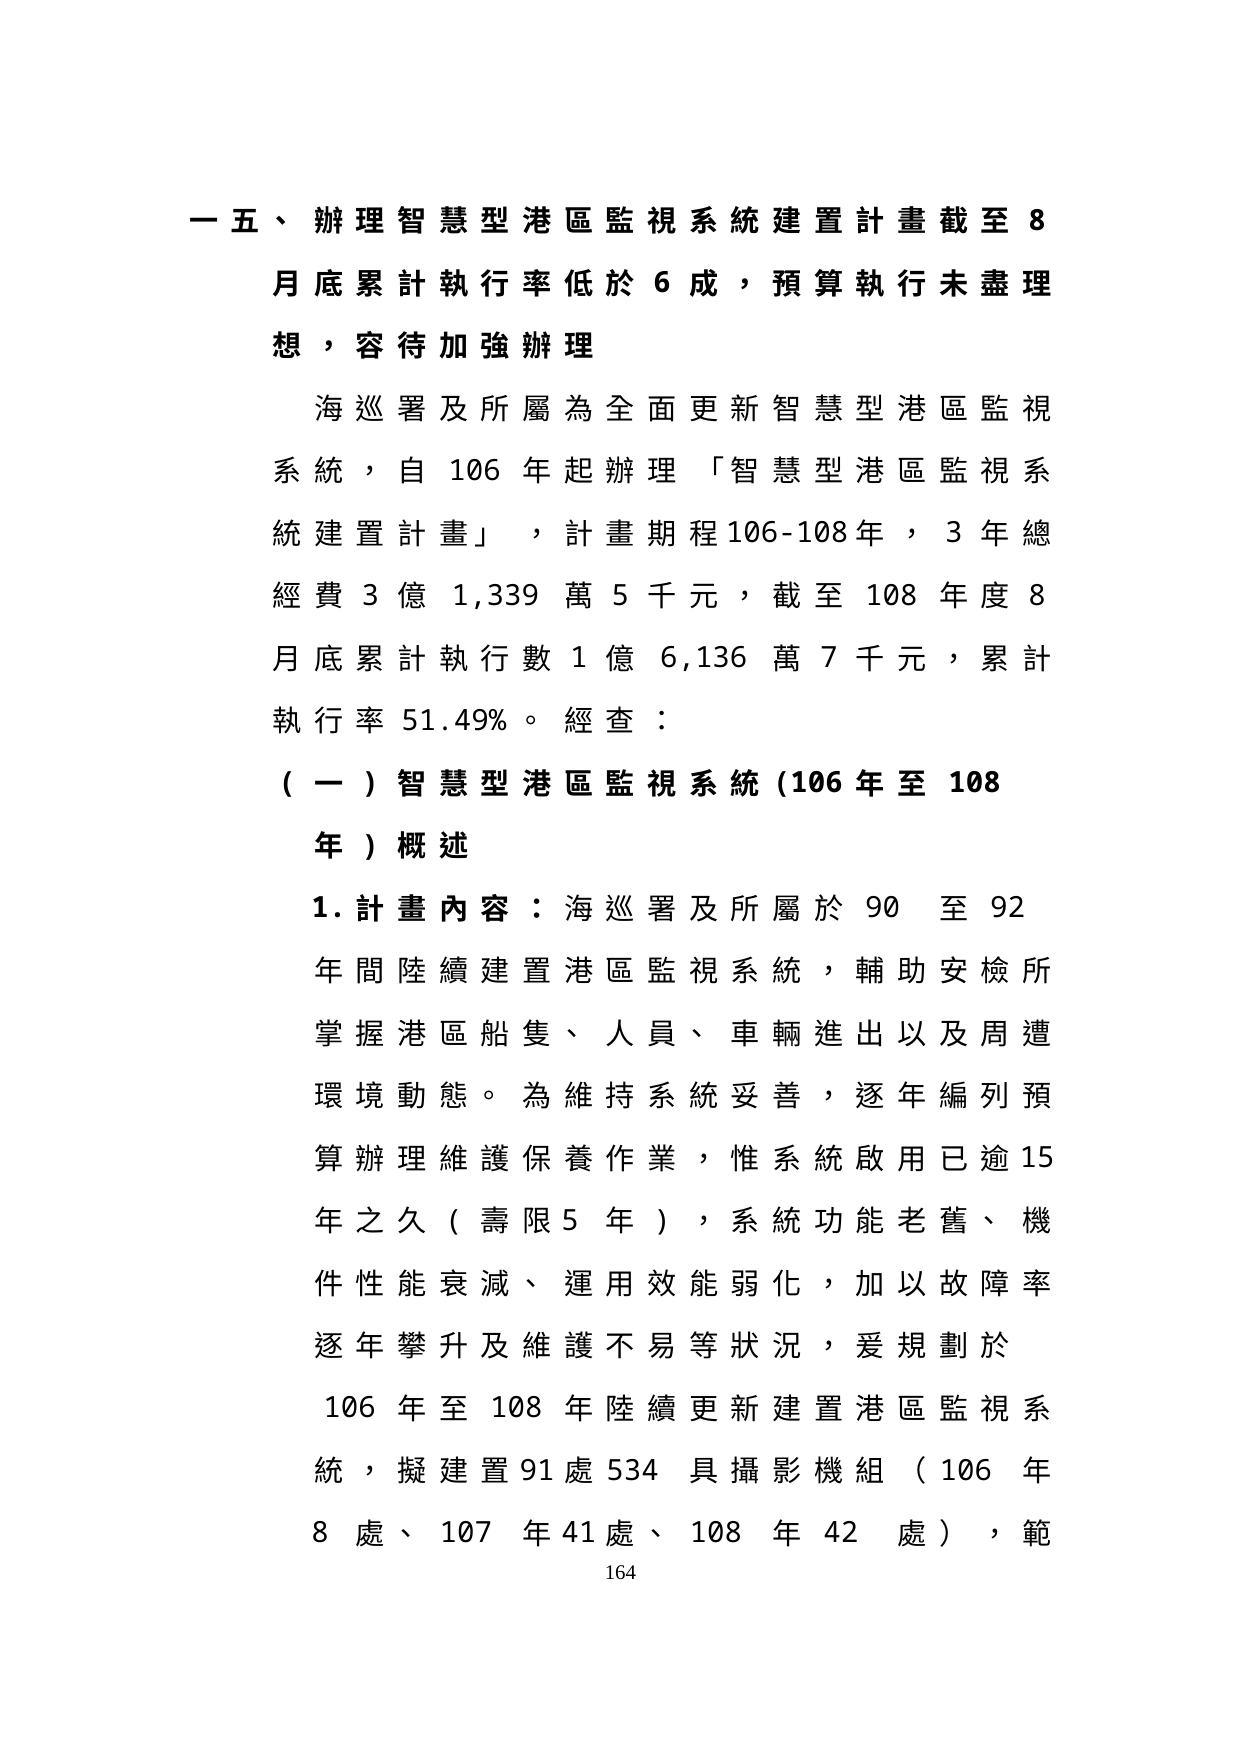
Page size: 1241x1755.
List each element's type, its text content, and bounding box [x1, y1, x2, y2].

text (一)智慧型港區監視系統(106年至108年)概述 [242, 740, 1058, 865]
text 一五、辦理智慧型港區監視系統建置計畫截至8月底累計執行率低於6成，預算執行未盡理想，容待加強辦理 [183, 177, 1058, 365]
text 海巡署及所屬為全面更新智慧型港區監視系統，自106年起辦理「智慧型港區監視系統建置計畫」，計畫期程106-108年，3年總經費3億1,339萬5千元，截至108年度8月底累計執行數1億6,136萬7千元，累計執行率51.49%。經查： [242, 365, 1058, 740]
text 1.計畫內容：海巡署及所屬於90 至92 年間陸續建置港區監視系統，輔助安檢所掌握港區船隻、人員、車輛進出以及周遭環境動態。為維持系統妥善，逐年編列預算辦理維護保養作業，惟系統啟用已逾15 年之久(壽限5 年)，系統功能老舊、機件性能衰減、運用效能弱化，加以故障率逐年攀升及維護不易等狀況，爰規劃於106年至108年陸續更新建置港區監視系統，擬建置91處534 具攝影機組（106 年8 處、107 年41處、108 年42 處），範 [271, 865, 1058, 1552]
